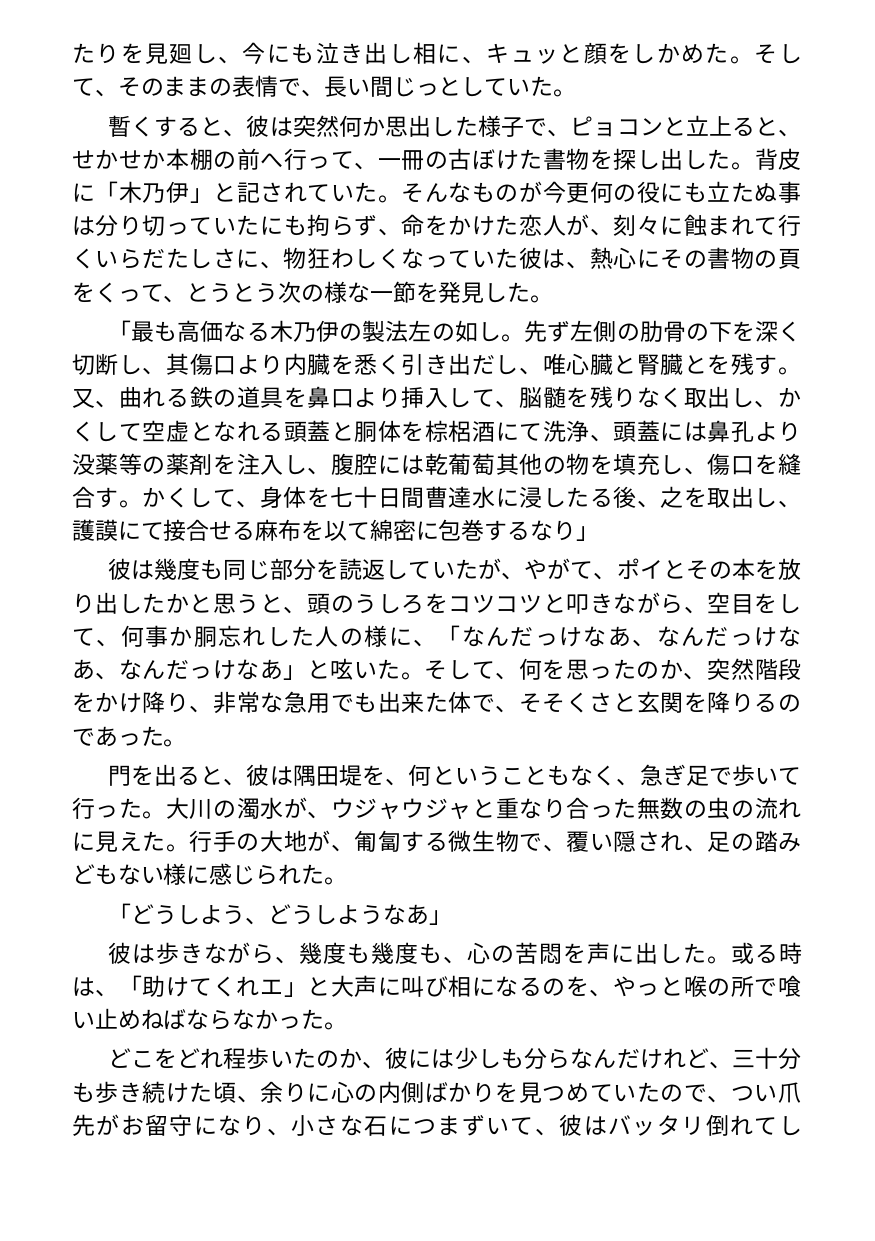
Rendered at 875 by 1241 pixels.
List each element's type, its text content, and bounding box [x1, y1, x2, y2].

text どこをどれ程歩いたのか、彼には少しも分らなんだけれど、三十分も歩き続けた頃、余りに心の内側ばかりを見つめていたので、つい爪先がお留守になり、小さな石につまずいて、彼はバッタリ倒れてし [72, 1041, 802, 1141]
text 彼は歩きながら、幾度も幾度も、心の苦悶を声に出した。或る時は、「助けてくれエ」と大声に叫び相になるのを、やっと喉の所で喰い止めねばならなかった。 [72, 936, 802, 1035]
text 「最も高価なる木乃伊の製法左の如し。先ず左側の肋骨の下を深く切断し、其傷口より内臓を悉く引き出だし、唯心臓と腎臓とを残す。又、曲れる鉄の道具を鼻口より挿入して、脳髄を残りなく取出し、かくして空虚となれる頭蓋と胴体を棕梠酒にて洗浄、頭蓋には鼻孔より没薬等の薬剤を注入し、腹腔には乾葡萄其他の物を填充し、傷口を縫合す。かくして、身体を七十日間曹達水に浸したる後、之を取出し、護謨にて接合せる麻布を以て綿密に包巻するなり」 [72, 314, 802, 546]
text 彼は幾度も同じ部分を読返していたが、やがて、ポイとその本を放り出したかと思うと、頭のうしろをコツコツと叩きながら、空目をして、何事か胴忘れした人の様に、「なんだっけなあ、なんだっけなあ、なんだっけなあ」と呟いた。そして、何を思ったのか、突然階段をかけ降り、非常な急用でも出来た体で、そそくさと玄関を降りるのであった。 [72, 552, 802, 752]
text 門を出ると、彼は隅田堤を、何ということもなく、急ぎ足で歩いて行った。大川の濁水が、ウジャウジャと重なり合った無数の虫の流れに見えた。行手の大地が、匍匐する微生物で、覆い隠され、足の踏みどもない様に感じられた。 [72, 758, 802, 891]
text 暫くすると、彼は突然何か思出した様子で、ピョコンと立上ると、せかせか本棚の前へ行って、一冊の古ぼけた書物を探し出した。背皮に「木乃伊」と記されていた。そんなものが今更何の役にも立たぬ事は分り切っていたにも拘らず、命をかけた恋人が、刻々に蝕まれて行くいらだたしさに、物狂わしくなっていた彼は、熱心にその書物の頁をくって、とうとう次の様な一節を発見した。 [72, 108, 802, 308]
text 「どうしよう、どうしようなあ」 [72, 896, 802, 930]
text たりを見廻し、今にも泣き出し相に、キュッと顔をしかめた。そして、そのままの表情で、長い間じっとしていた。 [72, 36, 802, 102]
